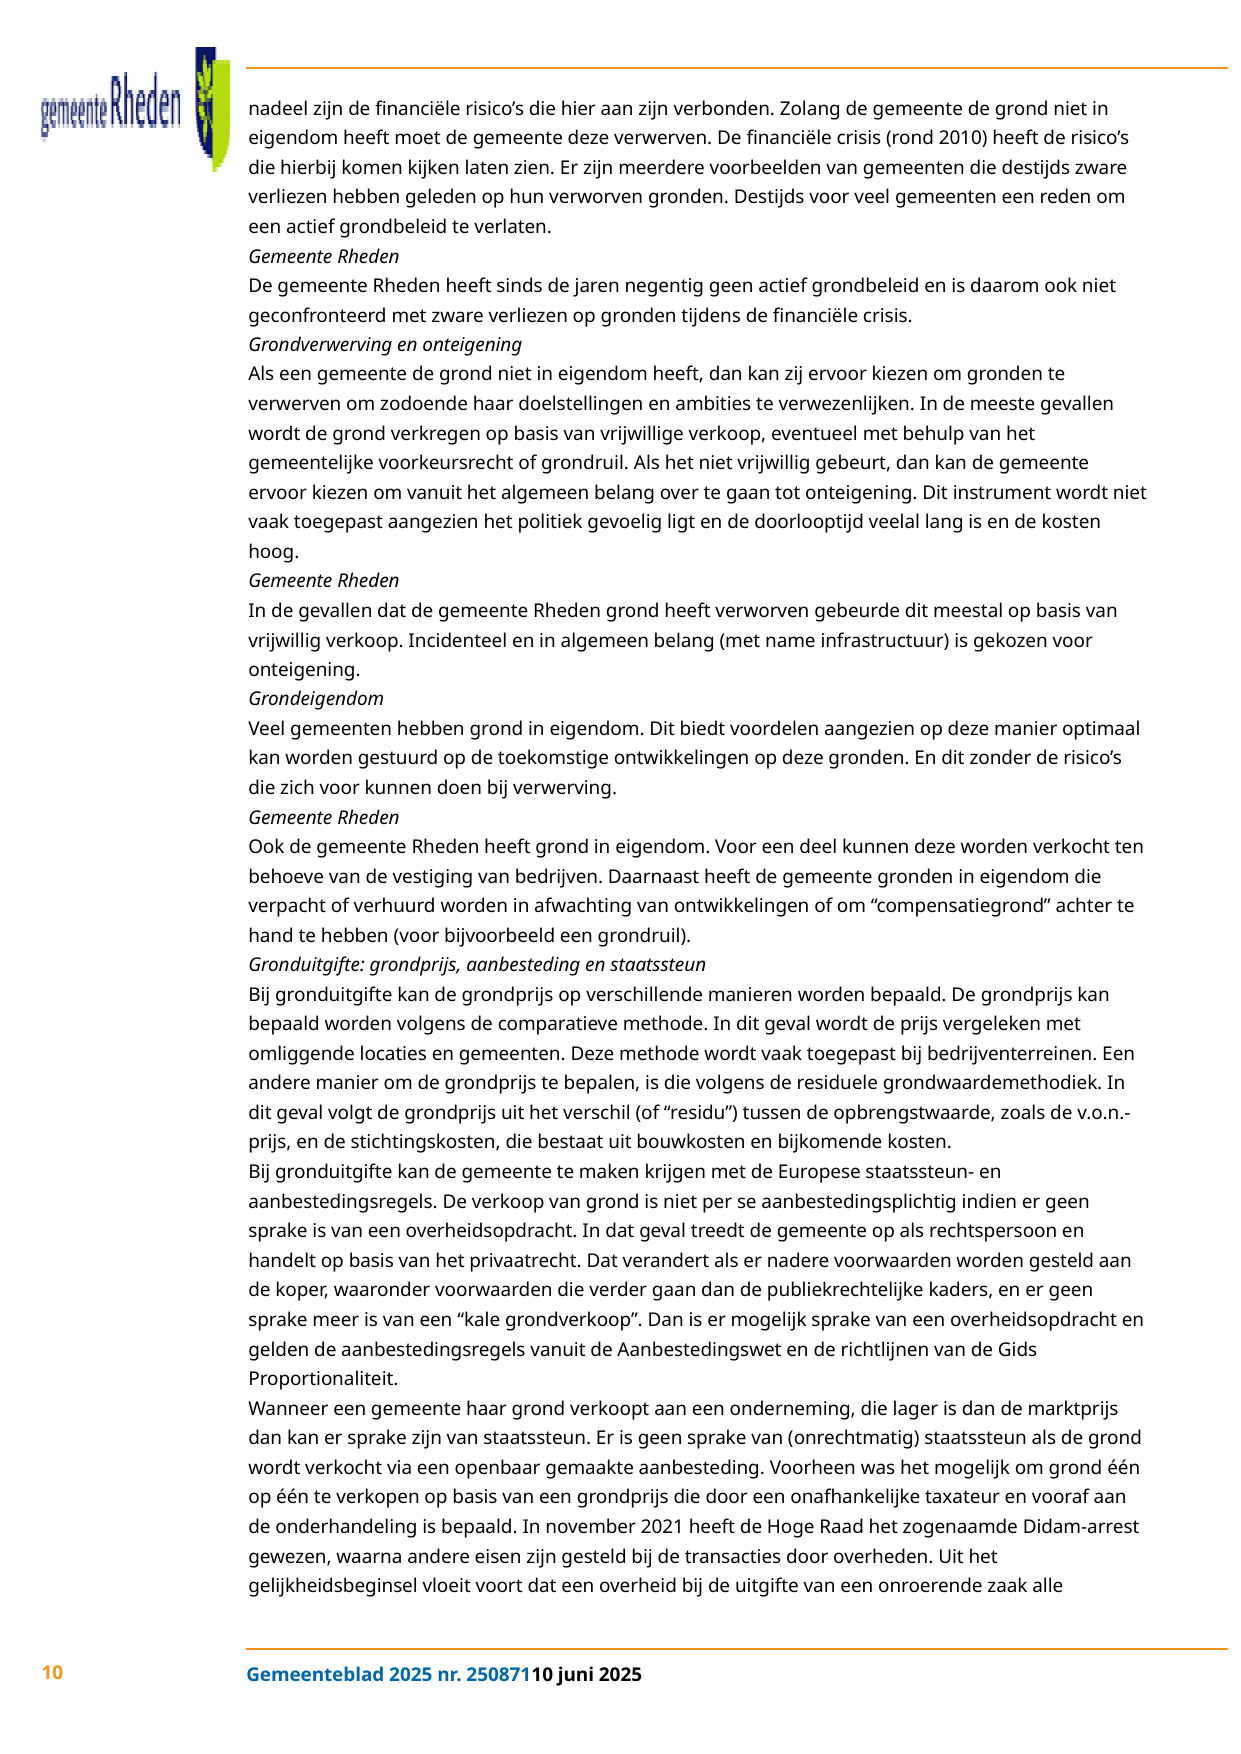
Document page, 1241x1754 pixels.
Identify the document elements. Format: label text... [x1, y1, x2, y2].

table_header Gemeente Rheden Ook de gemeente Rheden heeft grond in eigendom. Voor een deel kunnen deze worden verkocht ten behoeve van de vestiging van bedrijven. Daarnaast heeft de gemeente gronden in eigendom die verpacht of verhuurd worden in afwachting van ontwikkelingen of om “compensatiegrond” achter te hand te hebben (voor bijvoorbeeld een grondruil). [248, 804, 1152, 948]
text nadeel zijn de financiële risico’s die hier aan zijn verbonden. Zolang de gemeente de grond niet in eigendom heeft moet de gemeente deze verwerven. De financiële crisis (rond 2010) heeft de risico’s die hierbij komen kijken laten zien. Er zijn meerdere voorbeelden van gemeenten die destijds zware verliezen hebben geleden op hun verworven gronden. Destijds voor veel gemeenten een reden om een actief grondbeleid te verlaten. [248, 95, 1152, 239]
text Als een gemeente de grond niet in eigendom heeft, dan kan zij ervoor kiezen om gronden te verwerven om zodoende haar doelstellingen en ambities te verwezenlijken. In de meeste gevallen wordt de grond verkregen op basis van vrijwillige verkoop, eventueel met behulp van het gemeentelijke voorkeursrecht of grondruil. Als het niet vrijwillig gebeurt, dan kan de gemeente ervoor kiezen om vanuit het algemeen belang over te gaan tot onteigening. Dit instrument wordt niet vaak toegepast aangezien het politiek gevoelig ligt en de doorlooptijd veelal lang is en de kosten hoog. [248, 361, 1152, 564]
table_header Gemeente Rheden In de gevallen dat de gemeente Rheden grond heeft verworven gebeurde dit meestal op basis van vrijwillig verkoop. Incidenteel en in algemeen belang (met name infrastructuur) is gekozen voor onteigening. [248, 568, 1152, 682]
text Grondverwerving en onteigening [248, 331, 1152, 357]
picture [41, 47, 231, 172]
table_header Gemeente Rheden De gemeente Rheden heeft sinds de jaren negentig geen actief grondbeleid en is daarom ook niet geconfronteerd met zware verliezen op gronden tijdens de financiële crisis. [248, 243, 1152, 328]
text Gronduitgifte: grondprijs, aanbesteding en staatssteun [248, 951, 1152, 977]
text Veel gemeenten hebben grond in eigendom. Dit biedt voordelen aangezien op deze manier optimaal kan worden gestuurd op de toekomstige ontwikkelingen op deze gronden. En dit zonder de risico’s die zich voor kunnen doen bij verwerving. [248, 715, 1152, 800]
text Bij gronduitgifte kan de gemeente te maken krijgen met de Europese staatssteun- en aanbestedingsregels. De verkoop van grond is niet per se aanbestedingsplichtig indien er geen sprake is van een overheidsopdracht. In dat geval treedt de gemeente op als rechtspersoon en handelt op basis van het privaatrecht. Dat verandert als er nadere voorwaarden worden gesteld aan de koper, waaronder voorwaarden die verder gaan dan de publiekrechtelijke kaders, en er geen sprake meer is van een “kale grondverkoop”. Dan is er mogelijk sprake van een overheidsopdracht en gelden de aanbestedingsregels vanuit de Aanbestedingswet en de richtlijnen van de Gids Proportionaliteit. [248, 1158, 1152, 1391]
text Bij gronduitgifte kan de grondprijs op verschillende manieren worden bepaald. De grondprijs kan bepaald worden volgens de comparatieve methode. In dit geval wordt de prijs vergeleken met omliggende locaties en gemeenten. Deze methode wordt vaak toegepast bij bedrijventerreinen. Een andere manier om de grondprijs te bepalen, is die volgens de residuele grondwaardemethodiek. In dit geval volgt de grondprijs uit het verschil (of “residu”) tussen de opbrengstwaarde, zoals de v.o.n.- prijs, en de stichtingskosten, die bestaat uit bouwkosten en bijkomende kosten. [248, 981, 1152, 1154]
text Wanneer een gemeente haar grond verkoopt aan een onderneming, die lager is dan de marktprijs dan kan er sprake zijn van staatssteun. Er is geen sprake van (onrechtmatig) staatssteun als de grond wordt verkocht via een openbaar gemaakte aanbesteding. Voorheen was het mogelijk om grond één op één te verkopen op basis van een grondprijs die door een onafhankelijke taxateur en vooraf aan de onderhandeling is bepaald. In november 2021 heeft de Hoge Raad het zogenaamde Didam-arrest gewezen, waarna andere eisen zijn gesteld bij de transacties door overheden. Uit het gelijkheidsbeginsel vloeit voort dat een overheid bij de uitgifte van een onroerende zaak alle [248, 1395, 1152, 1598]
text Grondeigendom [248, 685, 1152, 711]
